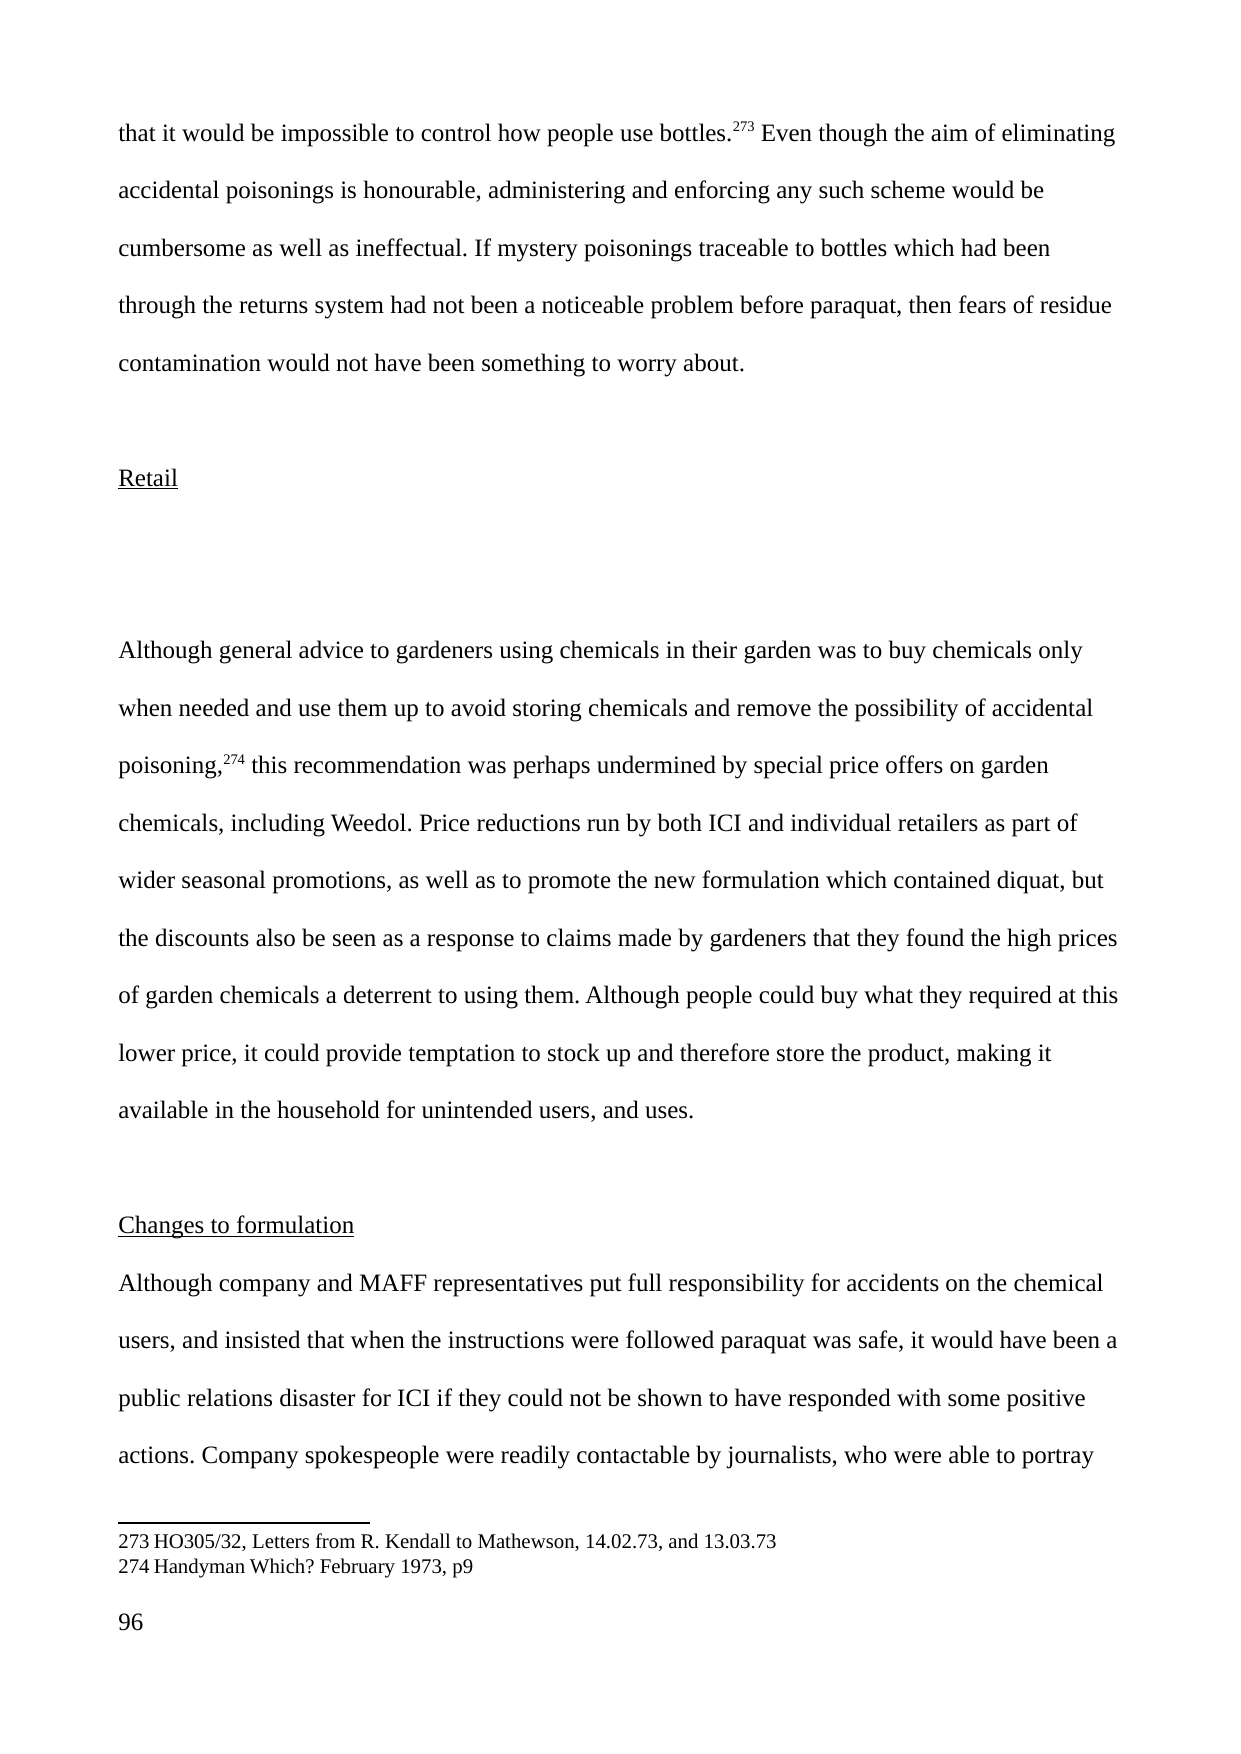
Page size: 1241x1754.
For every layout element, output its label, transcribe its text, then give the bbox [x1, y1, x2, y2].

text Although general advice to gardeners using chemicals in their garden was to buy chemicals only when needed and use them up to avoid storing chemicals and remove the possibility of accidental poisoning, this recommendation was perhaps undermined by special price offers on garden chemicals, including Weedol. Price reductions run by both ICI and individual retailers as part of wider seasonal promotions, as well as to promote the new formulation which contained diquat, but the discounts also be seen as a response to claims made by gardeners that they found the high prices of garden chemicals a deterrent to using them. Although people could buy what they required at this lower price, it could provide temptation to stock up and therefore store the product, making it available in the household for unintended users, and uses. [118, 636, 1122, 1124]
text that it would be impossible to control how people use bottles. Even though the aim of eliminating accidental poisonings is honourable, administering and enforcing any such scheme would be cumbersome as well as ineffectual. If mystery poisonings traceable to bottles which had been through the returns system had not been a noticeable problem before paraquat, then fears of residue contamination would not have been something to worry about. [118, 118, 1122, 377]
text Retail [118, 463, 1122, 492]
text Handyman Which? February 1973, p9 [118, 1553, 1122, 1578]
text HO305/32, Letters from R. Kendall to Mathewson, 14.02.73, and 13.03.73 [118, 1529, 1122, 1553]
text Changes to formulation [118, 1211, 1122, 1239]
text Although company and MAFF representatives put full responsibility for accidents on the chemical users, and insisted that when the instructions were followed paraquat was safe, it would have been a public relations disaster for ICI if they could not be shown to have responded with some positive actions. Company spokespeople were readily contactable by journalists, who were able to portray [118, 1268, 1122, 1469]
